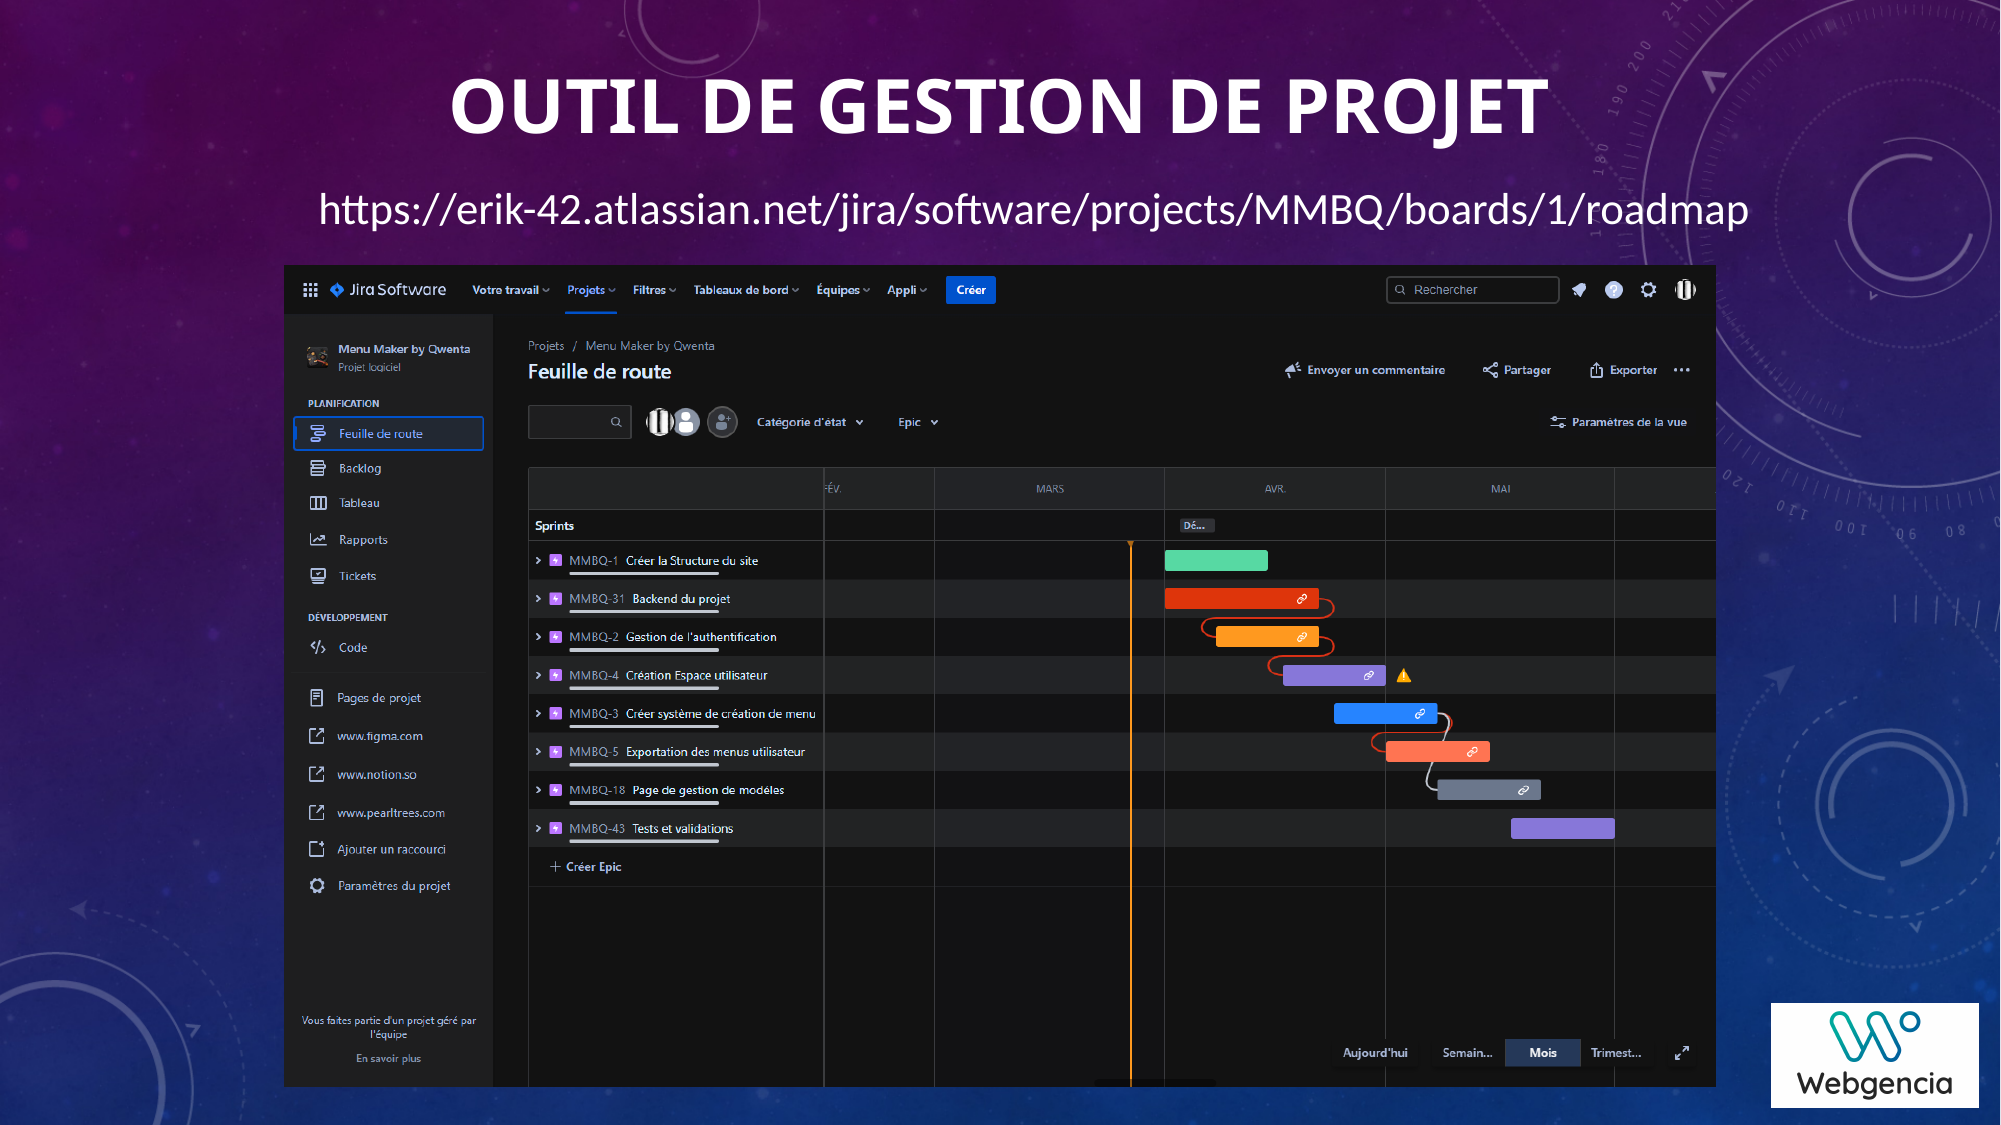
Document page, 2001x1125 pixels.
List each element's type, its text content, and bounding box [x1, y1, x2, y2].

title outil de gestion de projet [155, 35, 1845, 172]
list https://erik-42.atlassian.net/jira/software/projects/MMBQ/boards/1/roadmap [232, 171, 1768, 243]
picture [0, 0, 2001, 1125]
